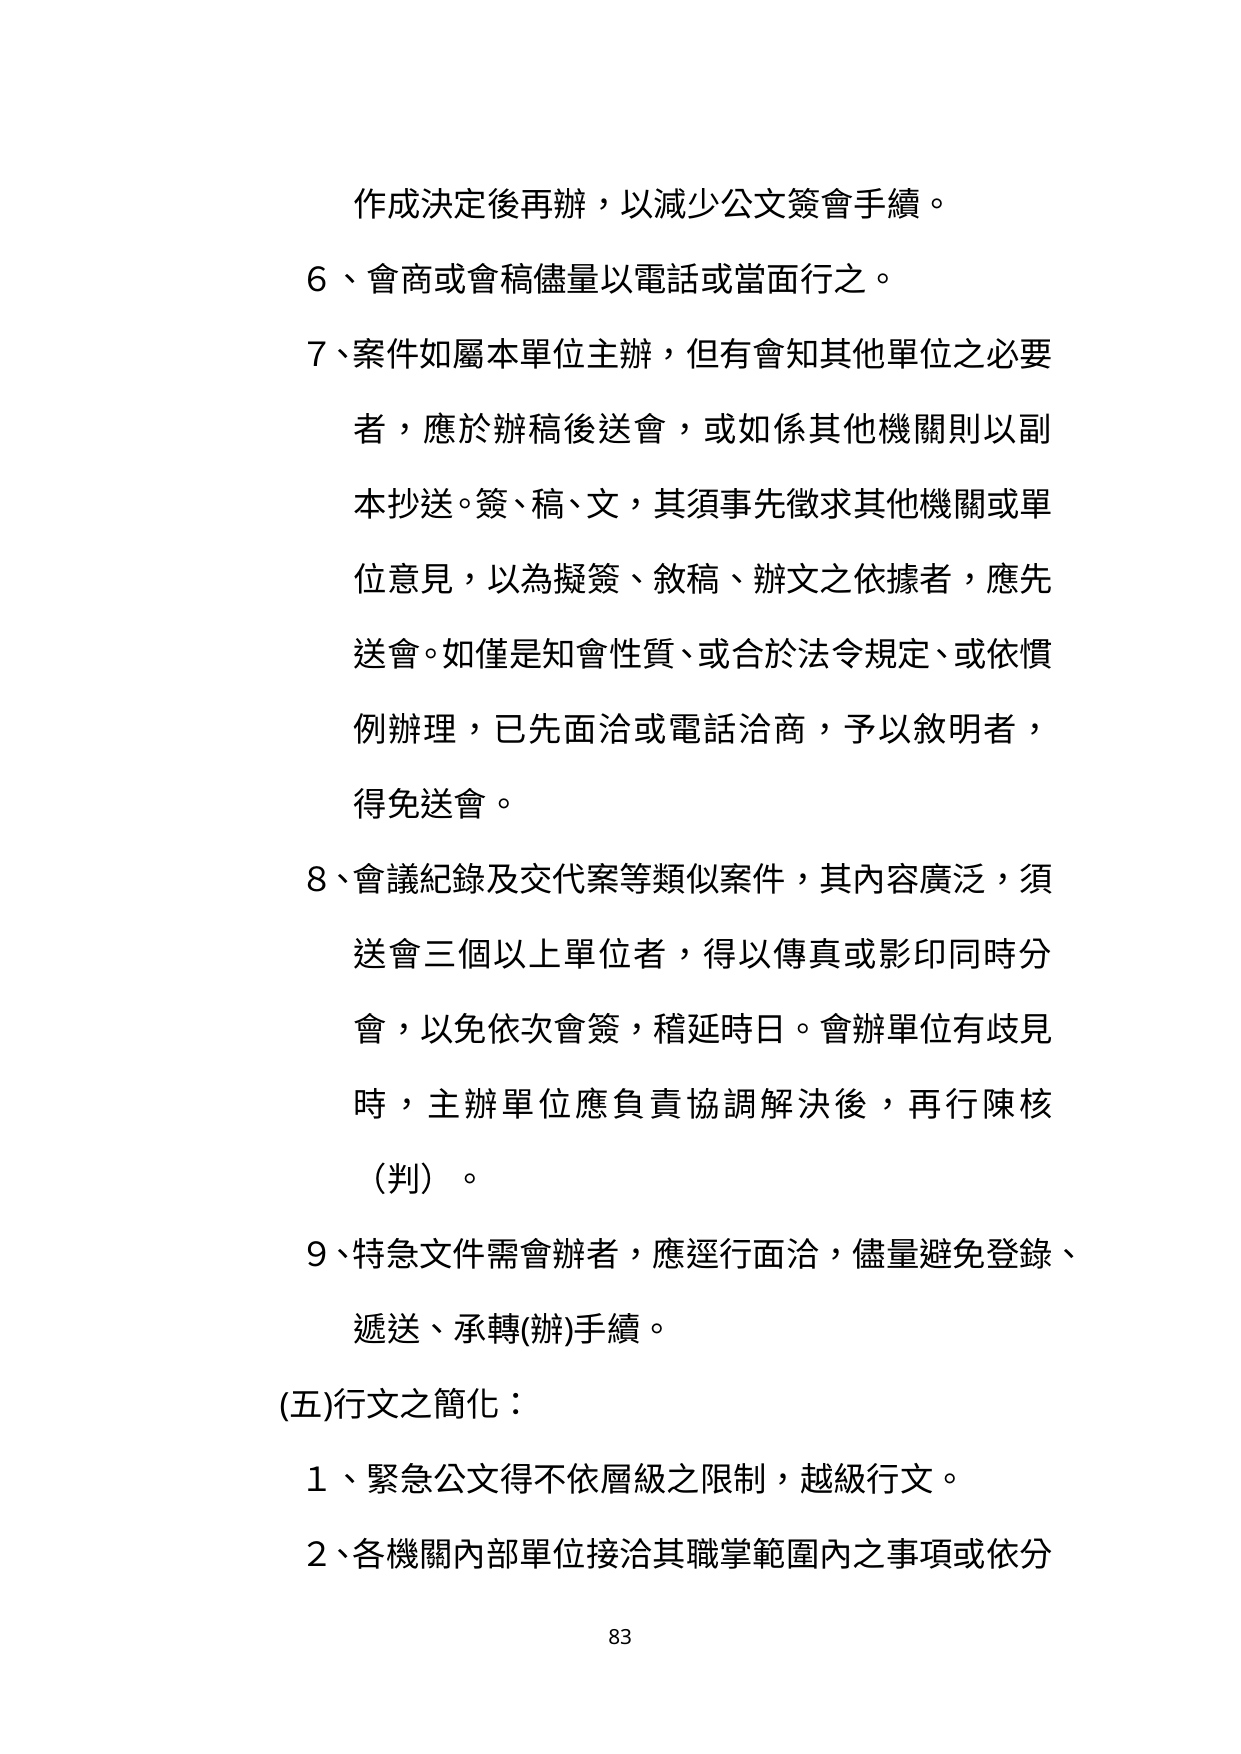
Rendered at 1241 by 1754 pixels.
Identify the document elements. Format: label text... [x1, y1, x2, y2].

text 作成決定後再辦，以減少公文簽會手續。 [300, 164, 1053, 239]
text (五)行文之簡化： [271, 1364, 1053, 1439]
text ８、會議紀錄及交代案等類似案件，其內容廣泛，須送會三個以上單位者，得以傳真或影印同時分會，以免依次會簽，稽延時日。會辦單位有歧見時，主辦單位應負責協調解決後，再行陳核（判）。 [300, 839, 1053, 1214]
text ９、特急文件需會辦者，應逕行面洽，儘量避免登錄、遞送、承轉(辦)手續。 [300, 1214, 1053, 1364]
text ６、會商或會稿儘量以電話或當面行之。 [300, 239, 1053, 314]
text １、緊急公文得不依層級之限制，越級行文。 [300, 1439, 1053, 1514]
text ７、案件如屬本單位主辦，但有會知其他單位之必要者，應於辦稿後送會，或如係其他機關則以副本抄送。簽、稿、文，其須事先徵求其他機關或單位意見，以為擬簽、敘稿、辦文之依據者，應先送會。如僅是知會性質、或合於法令規定、或依慣例辦理，已先面洽或電話洽商，予以敘明者，得免送會。 [300, 314, 1053, 839]
text ２、各機關內部單位接洽其職掌範圍內之事項或依分 [300, 1514, 1053, 1589]
